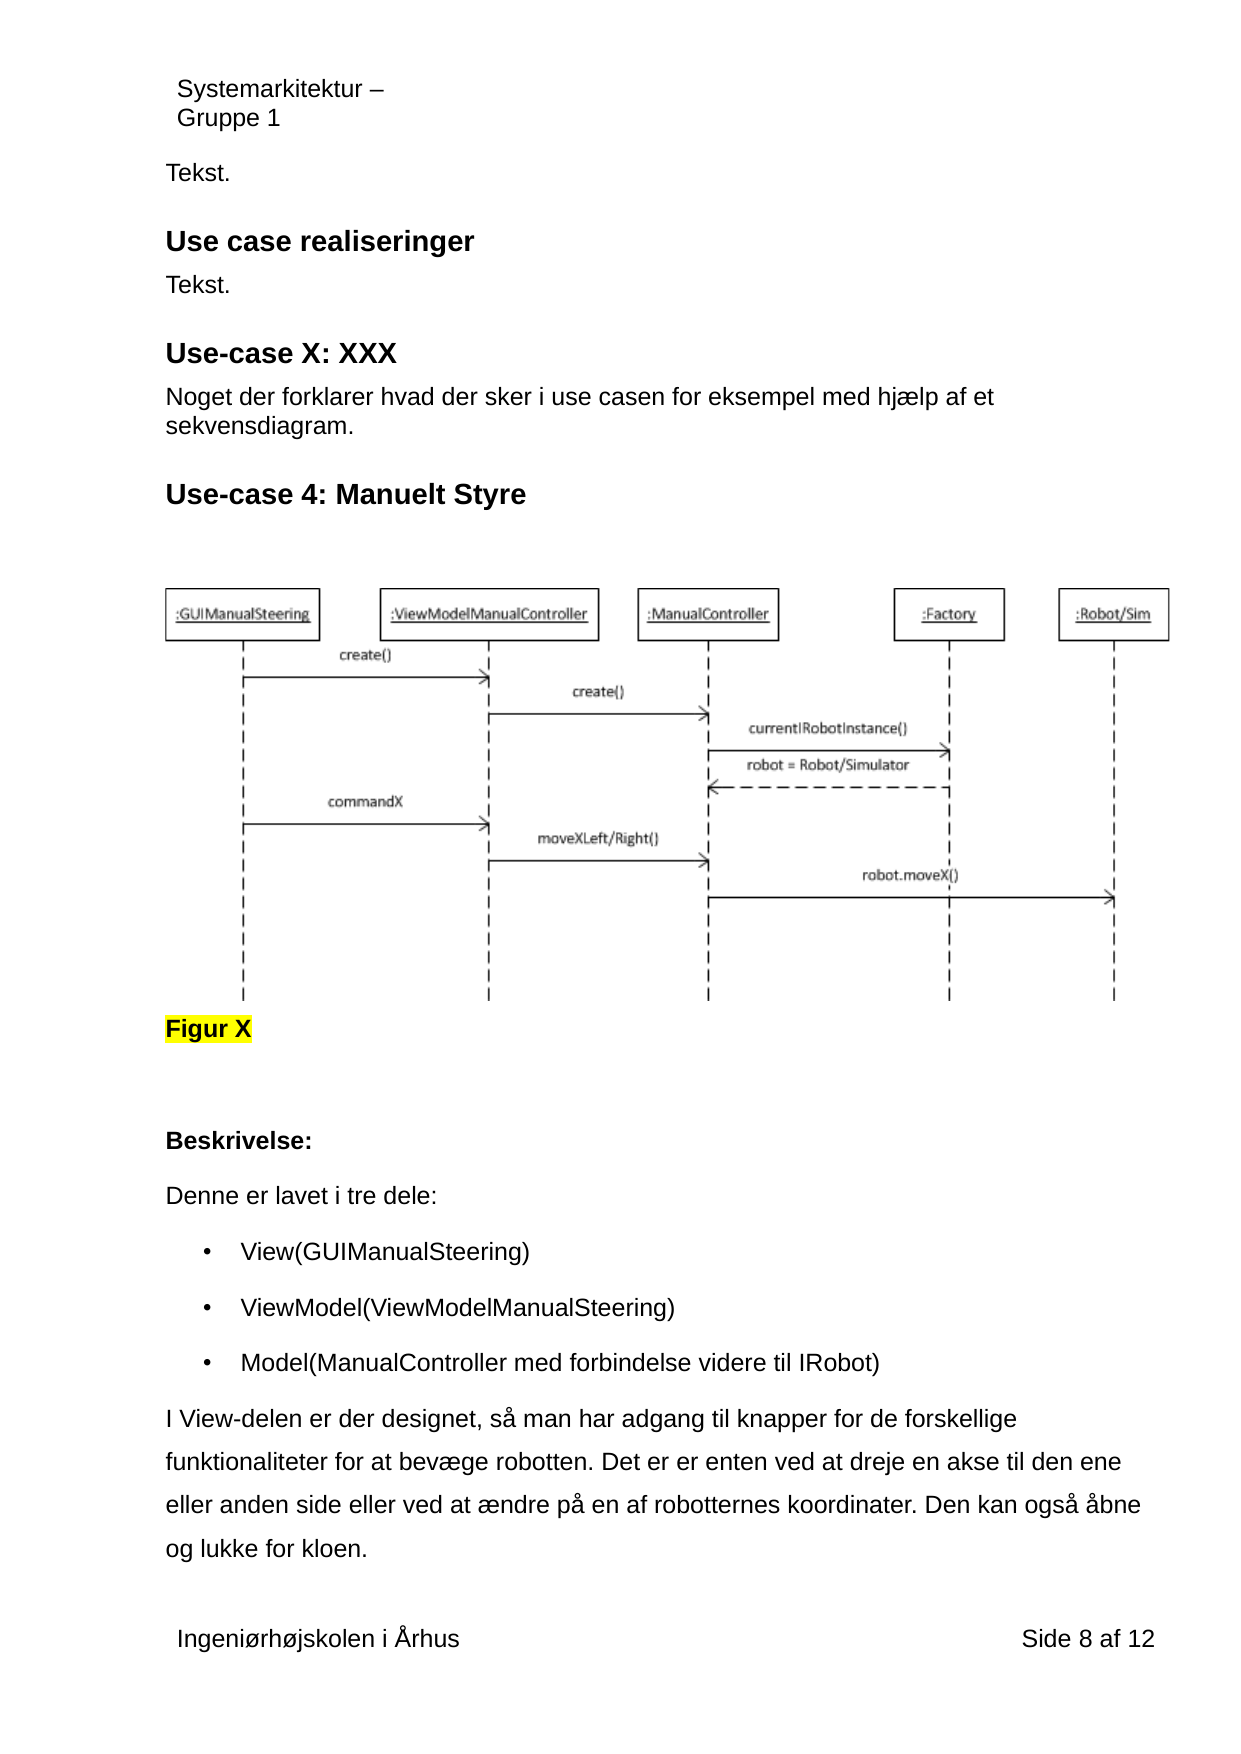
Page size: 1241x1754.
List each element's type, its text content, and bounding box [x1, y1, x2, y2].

list View(GUIManualSteering) [203, 1237, 1152, 1266]
subtitle Use-case X: XXX [165, 336, 1152, 370]
list ViewModel(ViewModelManualSteering) [203, 1293, 1152, 1322]
subtitle Use-case 4: Manuelt Styre [165, 477, 1152, 511]
text Tekst. [165, 158, 1152, 186]
list Model(ManualController med forbindelse videre til IRobot) [203, 1348, 1152, 1377]
picture [165, 588, 1170, 1001]
text Tekst. [165, 270, 1152, 299]
subtitle Use case realiseringer [165, 224, 1152, 257]
text I View-delen er der designet, så man har adgang til knapper for de forskellige funktionaliteter for at bevæge robotten. Det er er enten ved at dreje en akse til den ene eller anden side eller ved at ændre på en af robotternes koordinater. Den kan også åbne og lukke for kloen. [165, 1404, 1152, 1562]
text Noget der forklarer hvad der sker i use casen for eksempel med hjælp af et sekvensdiagram. [165, 382, 1152, 440]
text Denne er lavet i tre dele: [165, 1181, 1152, 1210]
text Figur X [165, 1001, 1152, 1043]
text Beskrivelse: [165, 1126, 1152, 1154]
